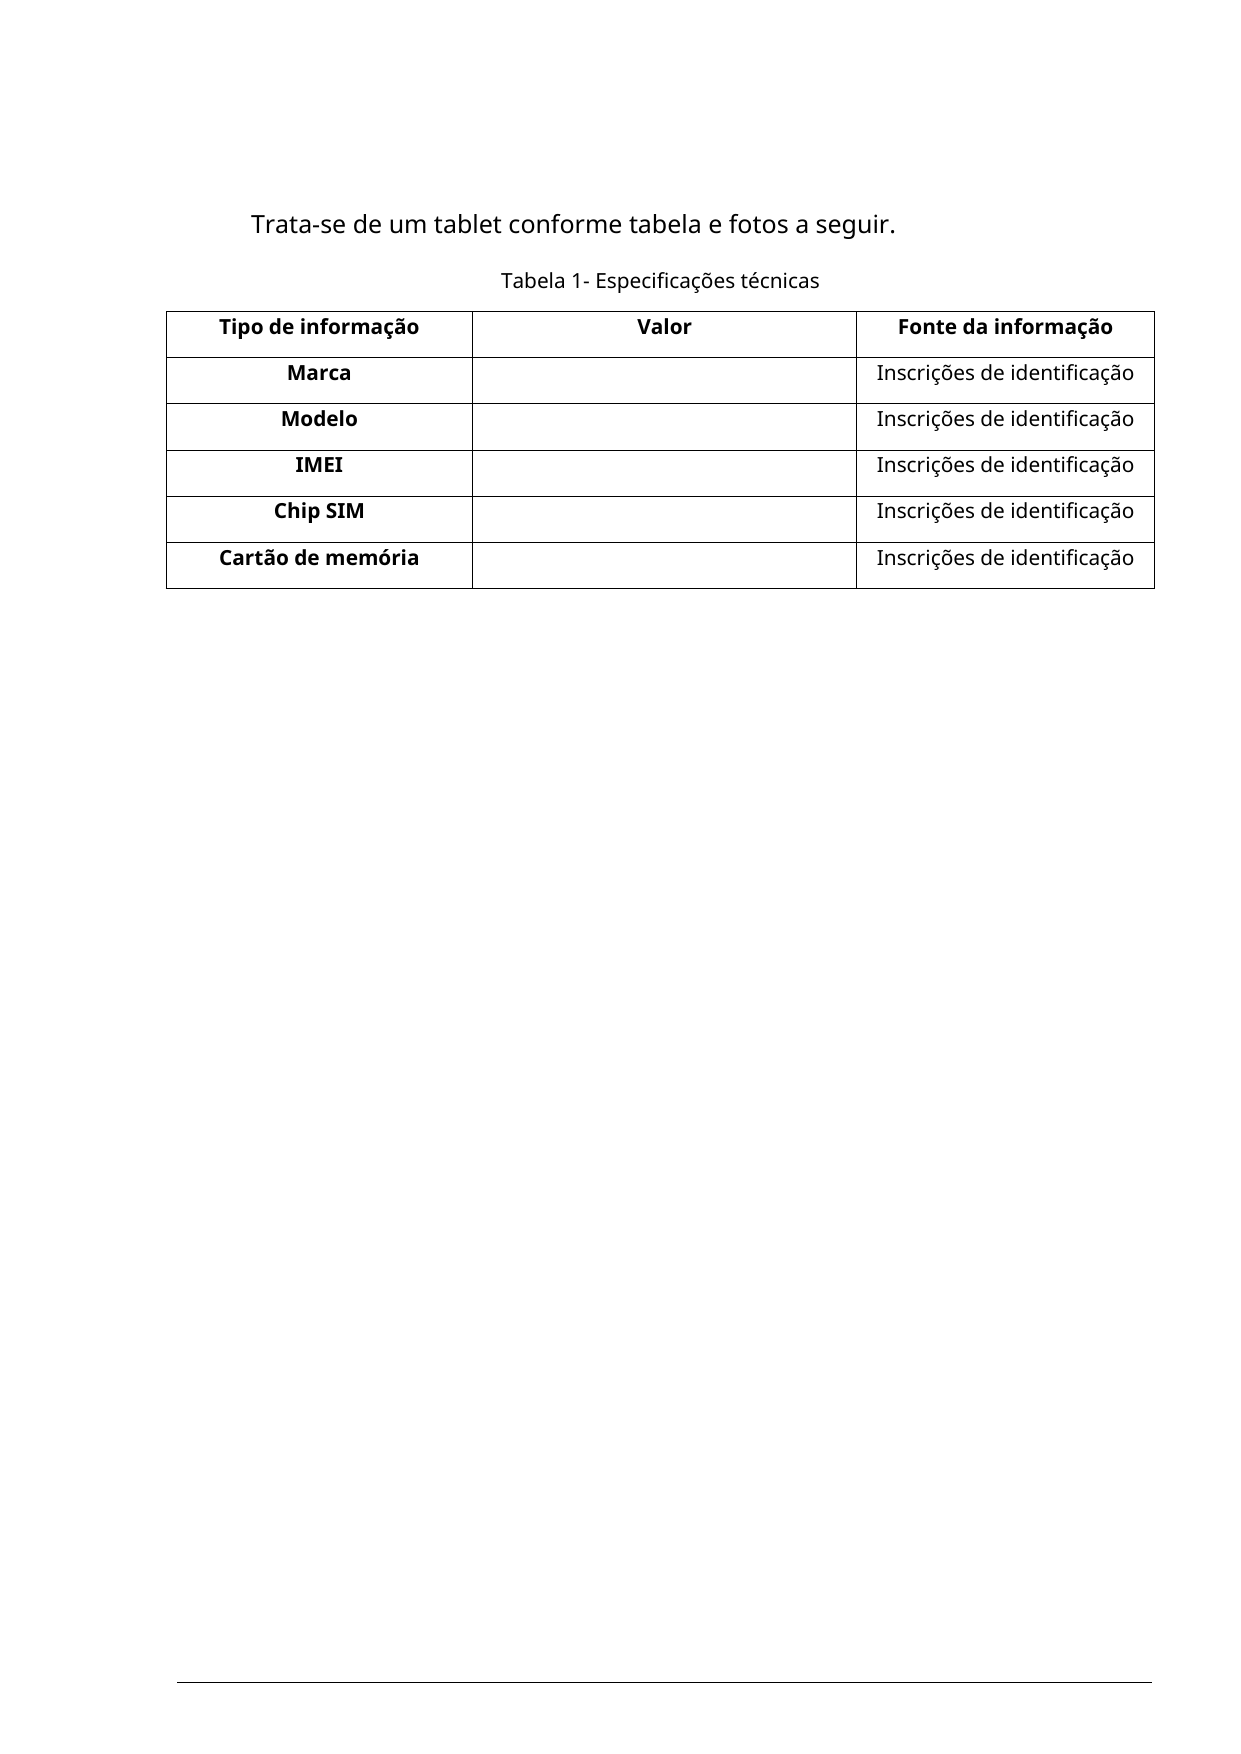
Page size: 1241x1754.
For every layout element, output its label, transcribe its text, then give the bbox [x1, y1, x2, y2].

table_cell Valor [473, 312, 856, 357]
table_cell Marca [167, 358, 472, 403]
table_cell [473, 543, 856, 588]
table_header Tabela 1- Especificações técnicas [166, 266, 1155, 311]
text Trata-se de um tablet conforme tabela e fotos a seguir. [177, 207, 1152, 241]
table_cell Modelo [167, 404, 472, 449]
table_cell Chip SIM [167, 497, 472, 542]
table_cell Inscrições de identificação [857, 451, 1154, 496]
table_cell Cartão de memória [167, 543, 472, 588]
table_cell Tipo de informação [167, 312, 472, 357]
table_cell IMEI [167, 451, 472, 496]
table_cell [473, 358, 856, 403]
table_cell Inscrições de identificação [857, 358, 1154, 403]
table_cell [473, 497, 856, 542]
table_cell Inscrições de identificação [857, 543, 1154, 588]
table_cell Fonte da informação [857, 312, 1154, 357]
table_cell Inscrições de identificação [857, 497, 1154, 542]
table_cell [473, 404, 856, 449]
table_cell [473, 451, 856, 496]
table_cell Inscrições de identificação [857, 404, 1154, 449]
